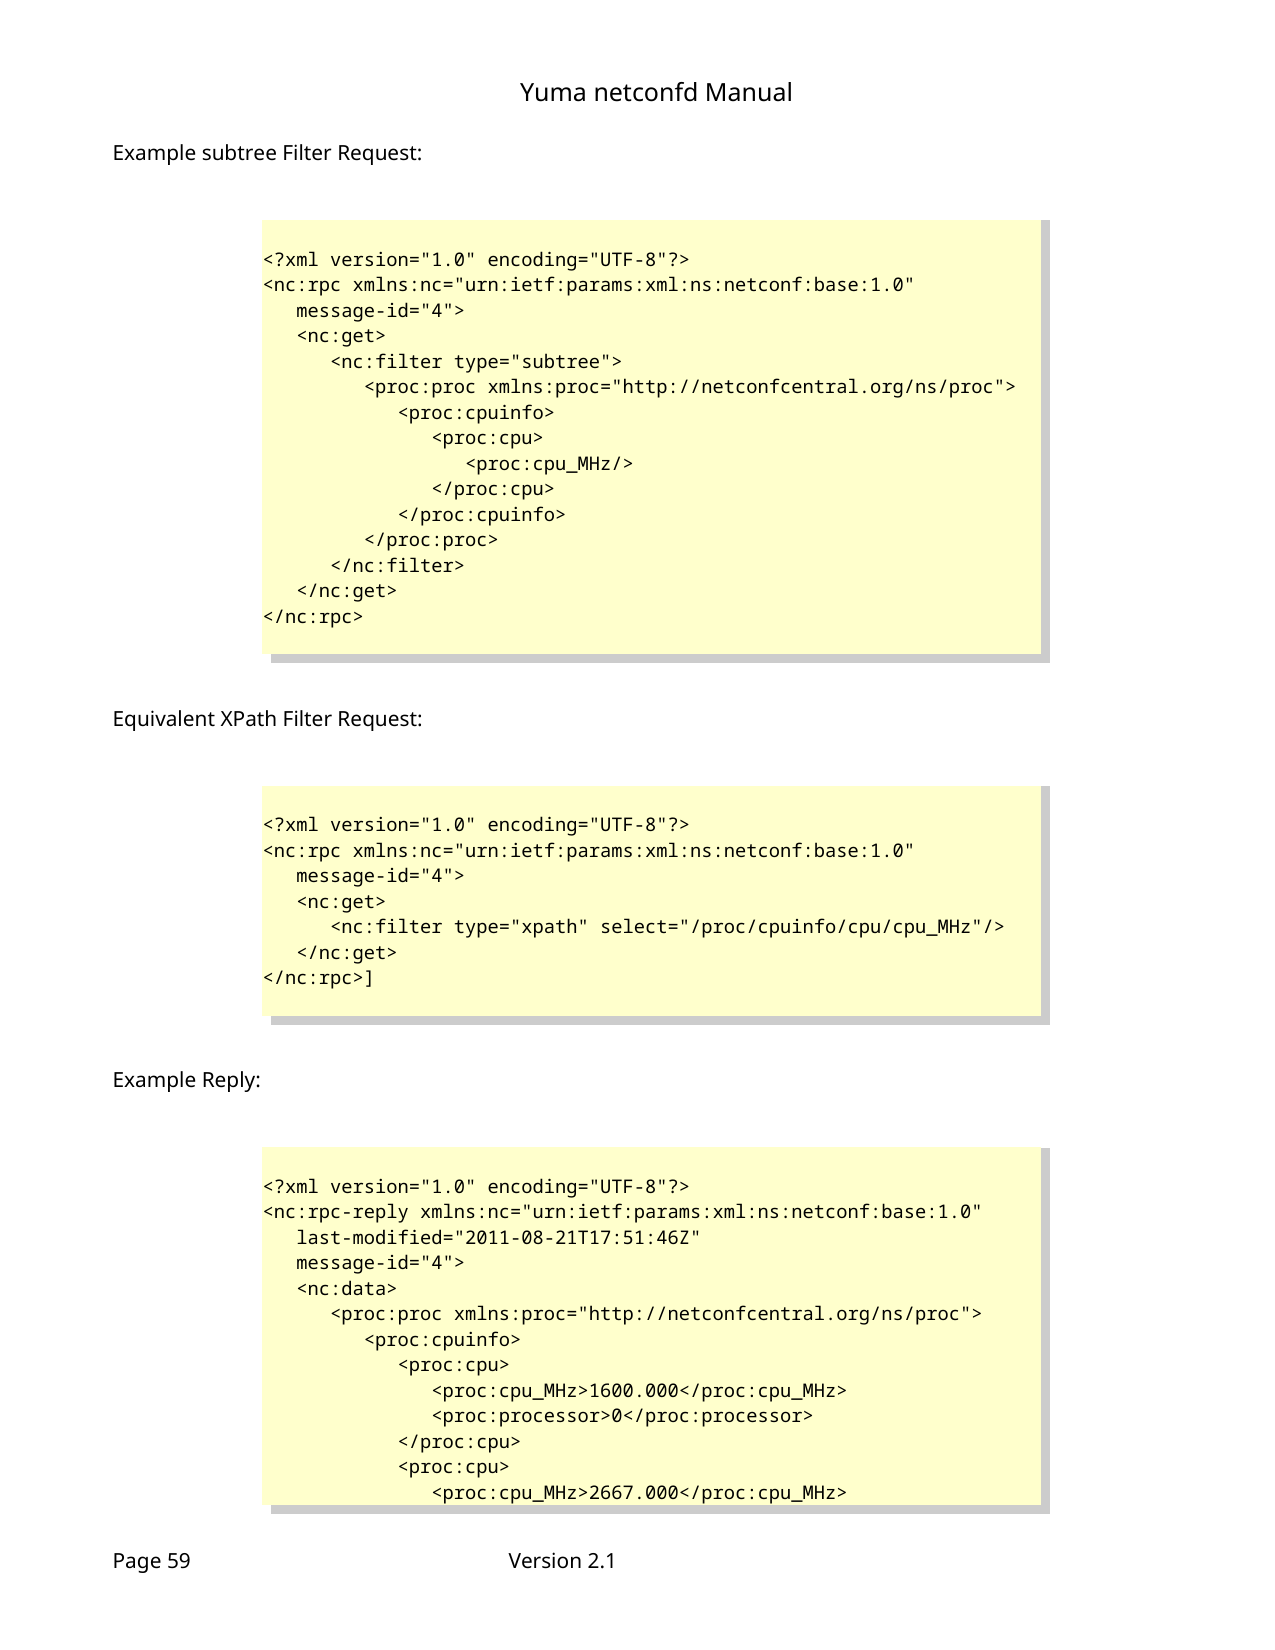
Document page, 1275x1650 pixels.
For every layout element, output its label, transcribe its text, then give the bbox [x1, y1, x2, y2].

text <proc:cpu_MHz/> [262, 450, 1041, 476]
text <nc:get> [262, 888, 1041, 914]
text </nc:get> [262, 939, 1041, 965]
text <proc:processor>0</proc:processor> [262, 1403, 1041, 1428]
text <nc:data> [262, 1275, 1041, 1301]
text <nc:get> [262, 322, 1041, 348]
text <proc:cpu> [262, 1454, 1041, 1479]
text </nc:filter> [262, 552, 1041, 578]
text <proc:cpu> [262, 1352, 1041, 1377]
text <?xml version="1.0" encoding="UTF-8"?> [262, 246, 1041, 271]
text <?xml version="1.0" encoding="UTF-8"?> [262, 1173, 1041, 1198]
text <nc:filter type="subtree"> [262, 348, 1041, 373]
text </nc:get> [262, 578, 1041, 603]
text </proc:proc> [262, 527, 1041, 552]
text message-id="4"> [262, 863, 1041, 888]
text message-id="4"> [262, 1249, 1041, 1275]
text <?xml version="1.0" encoding="UTF-8"?> [262, 812, 1041, 837]
text <proc:cpu_MHz>1600.000</proc:cpu_MHz> [262, 1377, 1041, 1403]
text </proc:cpu> [262, 476, 1041, 501]
text <nc:rpc xmlns:nc="urn:ietf:params:xml:ns:netconf:base:1.0" [262, 837, 1041, 863]
text </nc:rpc>] [262, 965, 1041, 990]
text <proc:cpu> [262, 424, 1041, 450]
text <proc:cpuinfo> [262, 399, 1041, 424]
text <proc:proc xmlns:proc="http://netconfcentral.org/ns/proc"> [262, 1301, 1041, 1326]
text </proc:cpuinfo> [262, 501, 1041, 527]
text Example Reply: [112, 1066, 1200, 1094]
text </nc:rpc> [262, 603, 1041, 629]
text <nc:rpc xmlns:nc="urn:ietf:params:xml:ns:netconf:base:1.0" [262, 271, 1041, 297]
text Equivalent XPath Filter Request: [112, 704, 1200, 733]
text Example subtree Filter Request: [112, 138, 1200, 167]
text <proc:proc xmlns:proc="http://netconfcentral.org/ns/proc"> [262, 373, 1041, 399]
text <proc:cpuinfo> [262, 1326, 1041, 1352]
text message-id="4"> [262, 297, 1041, 322]
text <nc:rpc-reply xmlns:nc="urn:ietf:params:xml:ns:netconf:base:1.0" last-modified="2011-08-21T17:51:46Z" [262, 1198, 1041, 1249]
text <proc:cpu_MHz>2667.000</proc:cpu_MHz> [262, 1479, 1041, 1505]
text <nc:filter type="xpath" select="/proc/cpuinfo/cpu/cpu_MHz"/> [262, 914, 1041, 939]
text </proc:cpu> [262, 1428, 1041, 1454]
